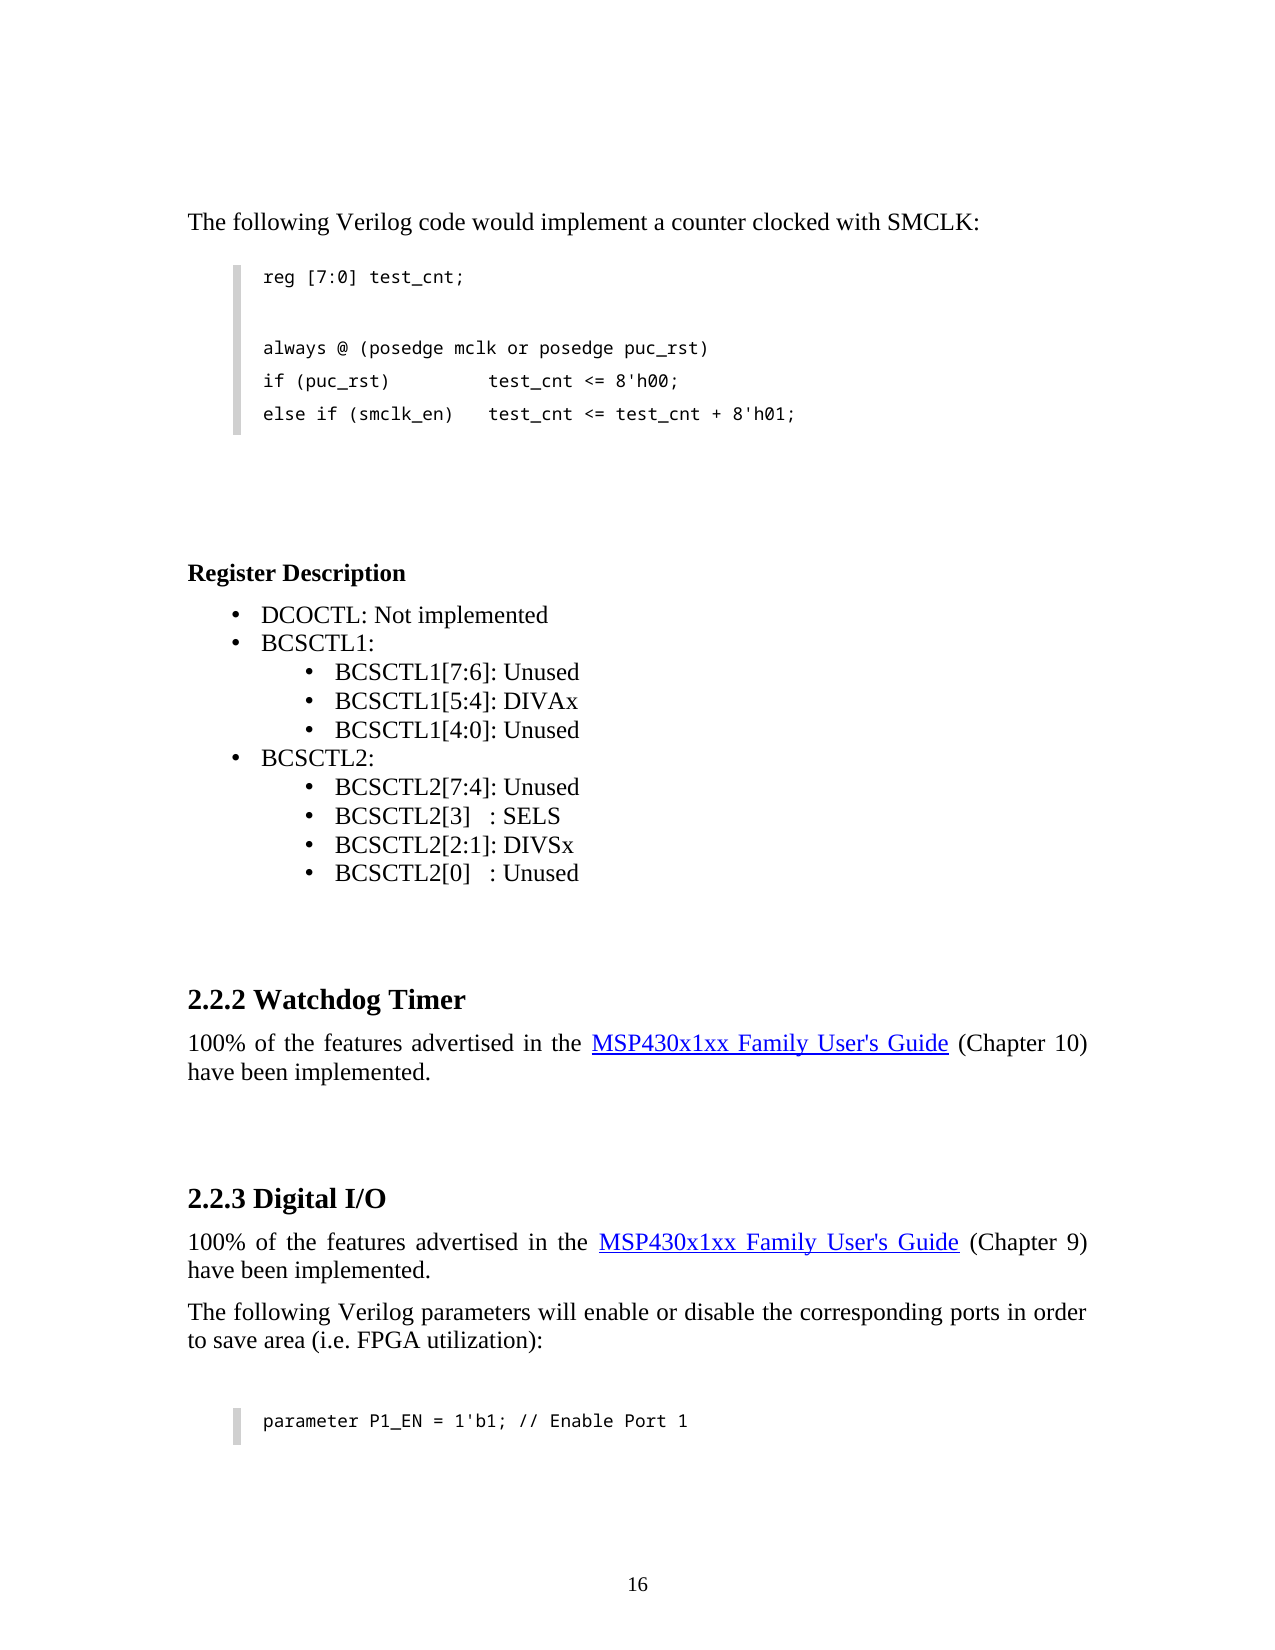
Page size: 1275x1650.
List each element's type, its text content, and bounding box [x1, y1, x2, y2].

list BCSCTL2[3] : SELS [305, 801, 1088, 830]
list BCSCTL1[7:6]: Unused [305, 657, 1088, 686]
text 100% of the features advertised in the MSP430x1xx Family User's Guide (Chapter 9) have been implemented. [187, 1227, 1088, 1284]
text 2.2.3 Digital I/O [187, 1181, 1088, 1214]
table_header parameter P1_EN = 1'b1; // Enable Port 1 [263, 1408, 894, 1445]
table_header [241, 1408, 263, 1445]
text 100% of the features advertised in the MSP430x1xx Family User's Guide (Chapter 10) have been implemented. [187, 1028, 1088, 1086]
table_header reg [7:0] test_cnt; always @ (posedge mclk or posedge puc_rst) if (puc_rst) test_cnt <= 8'h00; else if (smclk_en) test_cnt <= test_cnt + 8'h01; [263, 265, 1015, 435]
table_header [241, 265, 263, 435]
list BCSCTL1[4:0]: Unused [305, 715, 1088, 743]
list BCSCTL1: [231, 628, 1088, 657]
list BCSCTL2[2:1]: DIVSx [305, 830, 1088, 858]
table_header [187, 265, 233, 435]
table_header [187, 1408, 233, 1445]
table_header [233, 1408, 241, 1445]
text 2.2.2 Watchdog Timer [187, 982, 1088, 1016]
list BCSCTL1[5:4]: DIVAx [305, 686, 1088, 715]
list BCSCTL2[0] : Unused [305, 858, 1088, 887]
table_header [233, 265, 241, 435]
text Register Description [187, 558, 1088, 587]
list DCOCTL: Not implemented [231, 600, 1088, 628]
list BCSCTL2[7:4]: Unused [305, 772, 1088, 801]
text The following Verilog code would implement a counter clocked with SMCLK: [187, 207, 1088, 236]
text The following Verilog parameters will enable or disable the corresponding ports in order to save area (i.e. FPGA utilization): [187, 1297, 1088, 1354]
list BCSCTL2: [231, 743, 1088, 772]
